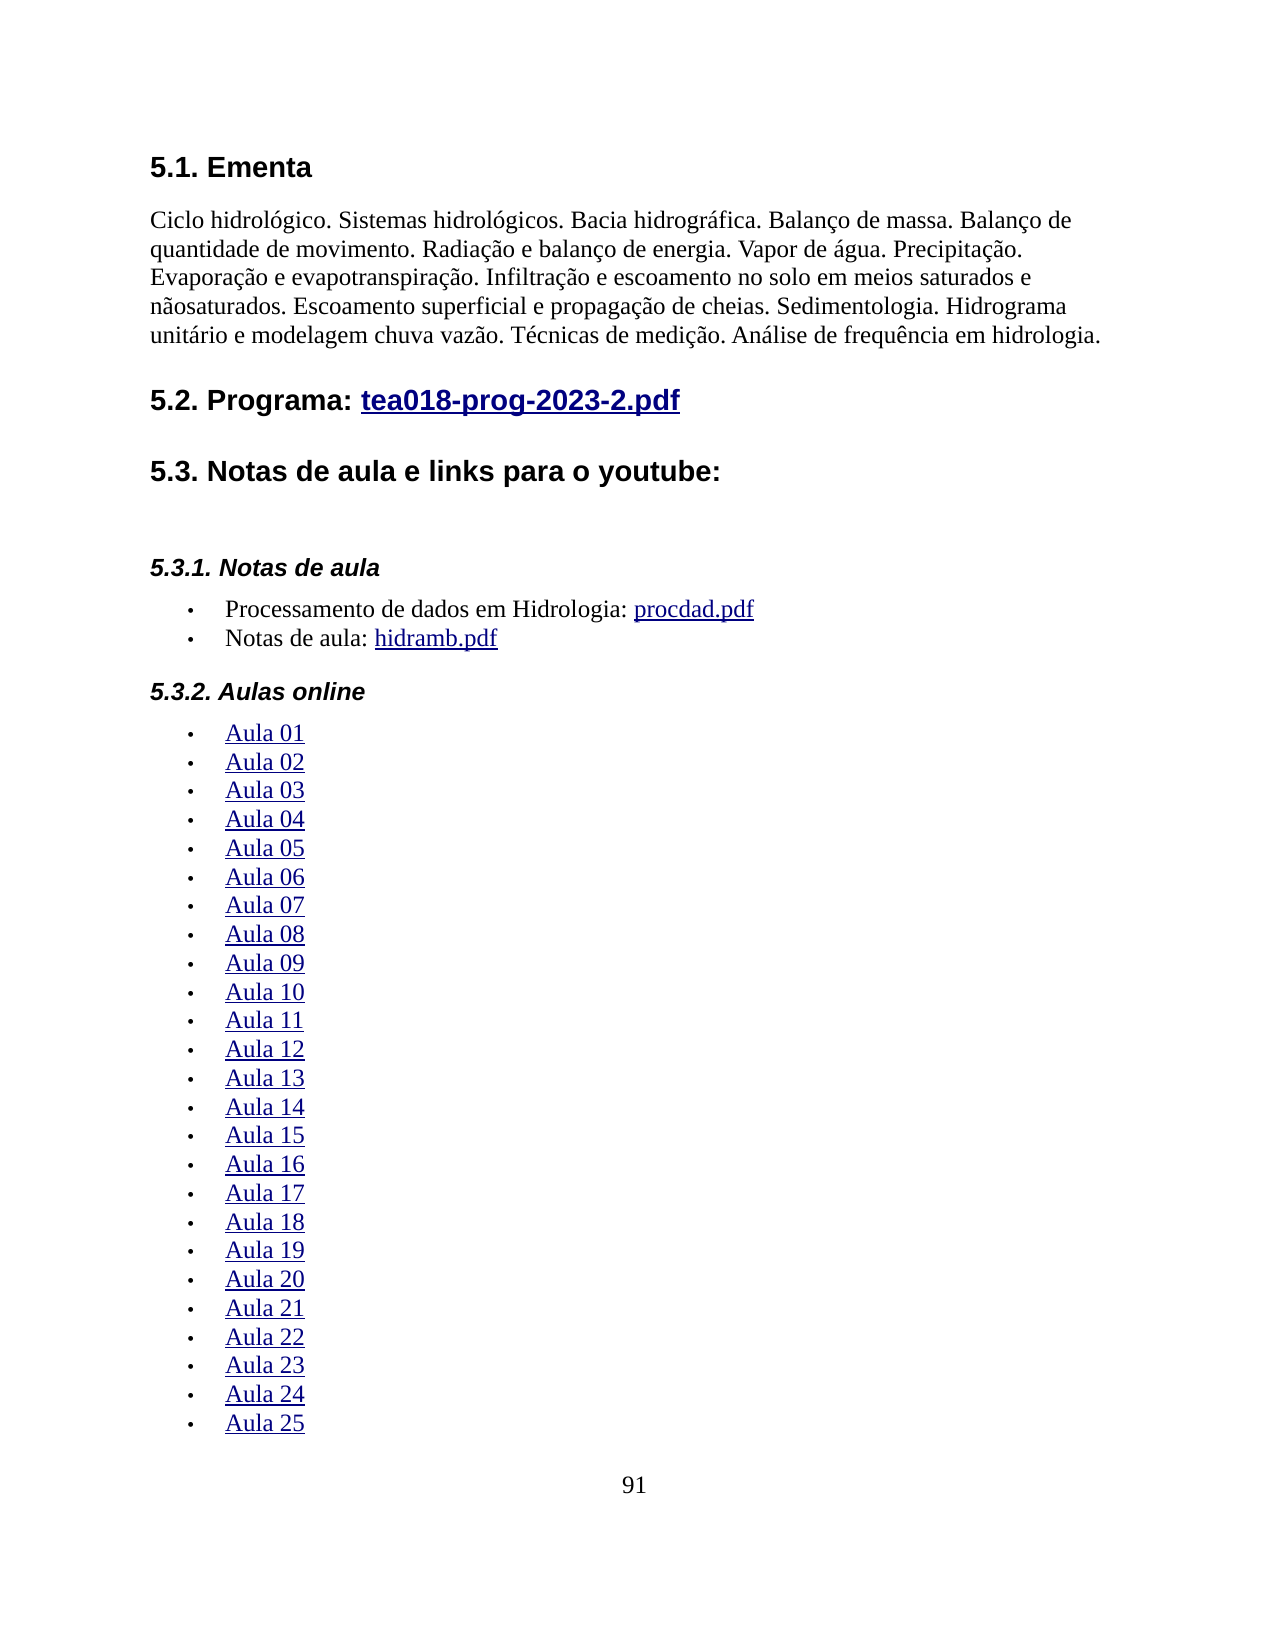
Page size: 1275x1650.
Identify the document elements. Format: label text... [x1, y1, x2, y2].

subtitle 5.1. Ementa [150, 150, 1125, 183]
list Aula 04 [187, 804, 1125, 833]
list Aula 12 [187, 1034, 1125, 1063]
list Aula 14 [187, 1092, 1125, 1121]
list Aula 23 [187, 1351, 1125, 1379]
list Aula 24 [187, 1379, 1125, 1408]
list Aula 20 [187, 1264, 1125, 1293]
list Aula 08 [187, 919, 1125, 948]
list Aula 03 [187, 776, 1125, 804]
text Ciclo hidrológico. Sistemas hidrológicos. Bacia hidrográfica. Balanço de massa. Balanço de quantidade de movimento. Radiação e balanço de energia. Vapor de água. Precipitação. Evaporação e evapotranspiração. Infiltração e escoamento no solo em meios saturados e nãosaturados. Escoamento superficial e propagação de cheias. Sedimentologia. Hidrograma unitário e modelagem chuva vazão. Técnicas de medição. Análise de frequência em hidrologia. [150, 205, 1125, 349]
list Aula 25 [187, 1408, 1125, 1437]
list Aula 07 [187, 891, 1125, 919]
list Aula 16 [187, 1149, 1125, 1178]
subtitle 5.2. Programa: tea018-prog-2023-2.pdf [150, 383, 1125, 416]
list Aula 17 [187, 1178, 1125, 1207]
list Aula 05 [187, 833, 1125, 862]
list Aula 09 [187, 948, 1125, 977]
list Aula 19 [187, 1236, 1125, 1264]
list Aula 21 [187, 1293, 1125, 1322]
list Processamento de dados em Hidrologia: procdad.pdf [187, 594, 1125, 623]
list Aula 02 [187, 747, 1125, 776]
list Aula 18 [187, 1207, 1125, 1236]
list Aula 06 [187, 862, 1125, 891]
subtitle 5.3.1. Notas de aula [150, 553, 1125, 582]
list Aula 11 [187, 1006, 1125, 1034]
list Notas de aula: hidramb.pdf [187, 623, 1125, 652]
list Aula 15 [187, 1121, 1125, 1149]
subtitle 5.3.2. Aulas online [150, 677, 1125, 706]
subtitle 5.3. Notas de aula e links para o youtube: [150, 454, 1125, 487]
list Aula 22 [187, 1322, 1125, 1351]
list Aula 10 [187, 977, 1125, 1006]
list Aula 13 [187, 1063, 1125, 1092]
list Aula 01 [187, 718, 1125, 747]
